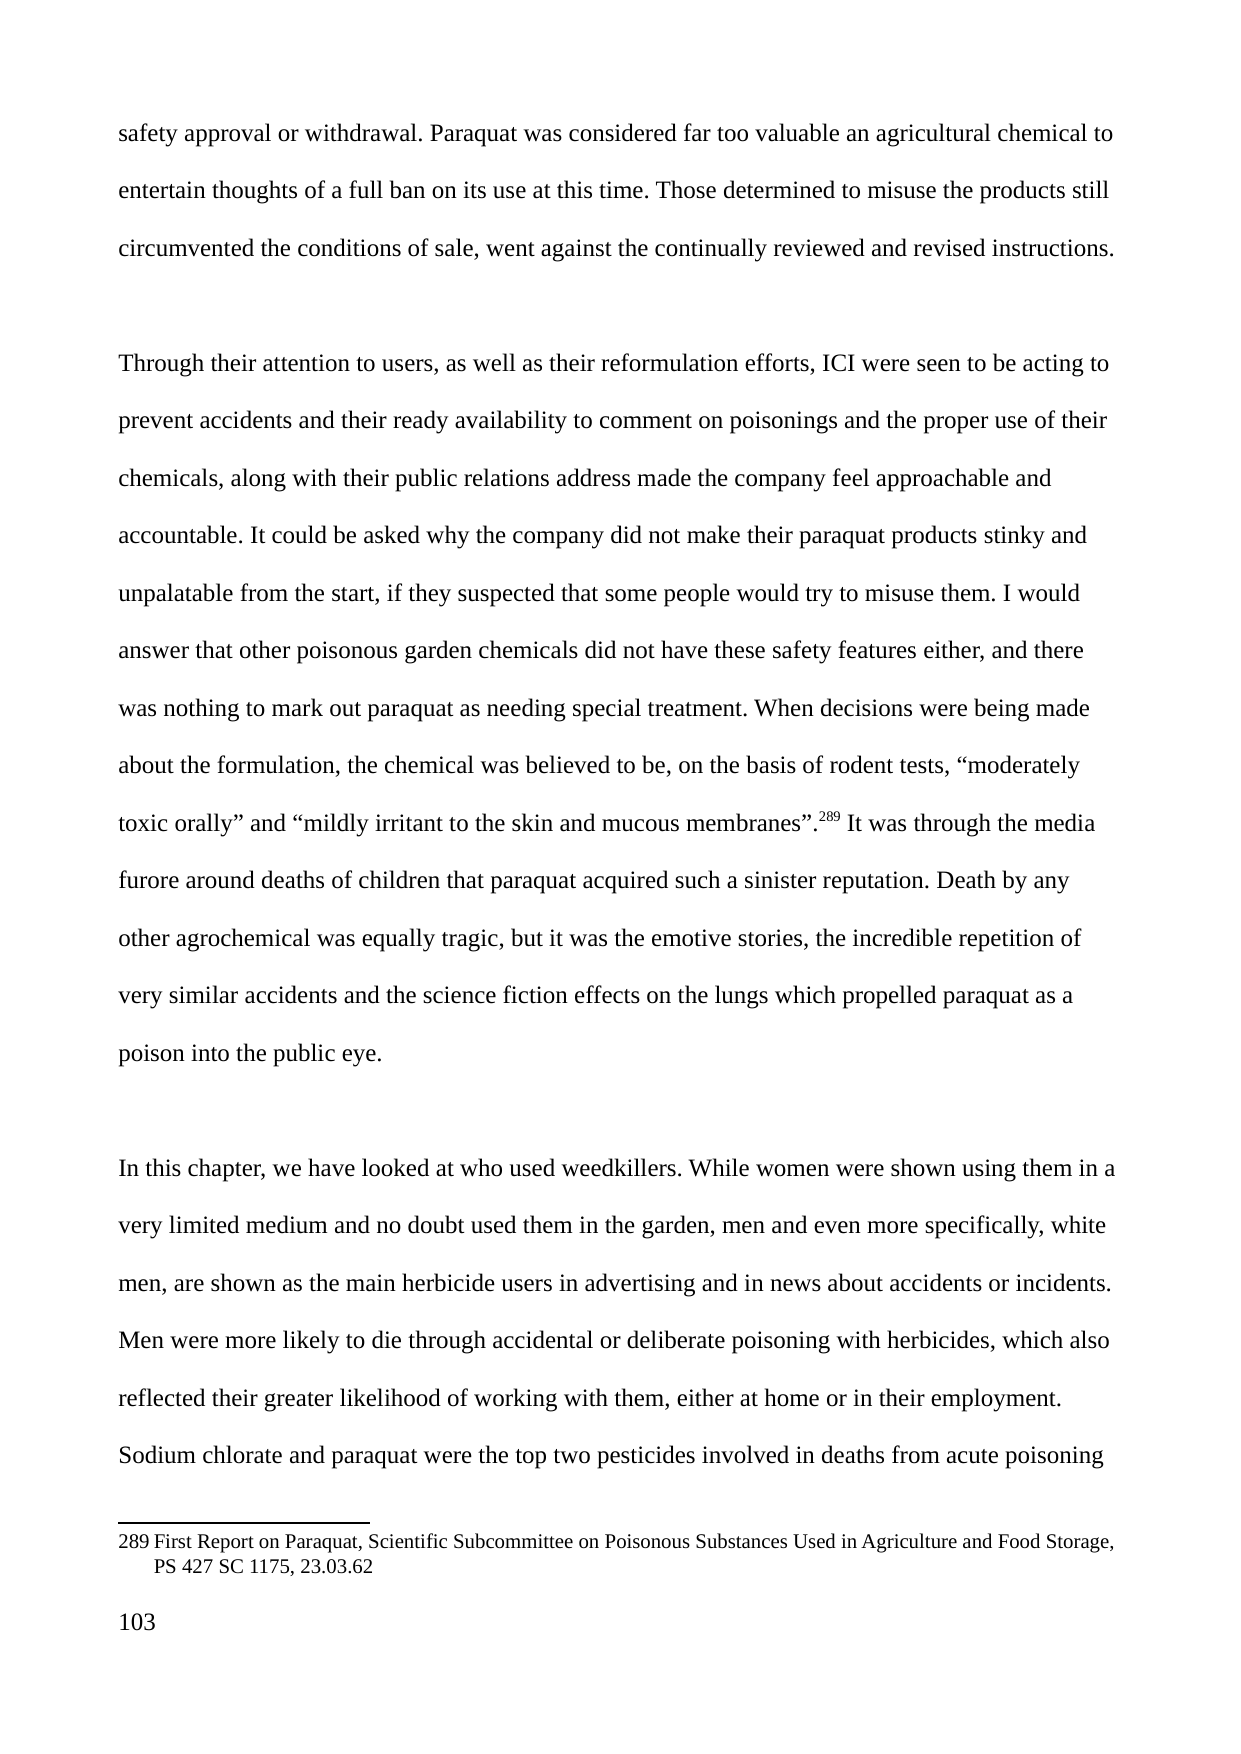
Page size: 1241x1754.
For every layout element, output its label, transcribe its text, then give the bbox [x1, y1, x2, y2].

text Through their attention to users, as well as their reformulation efforts, ICI were seen to be acting to prevent accidents and their ready availability to comment on poisonings and the proper use of their chemicals, along with their public relations address made the company feel approachable and accountable. It could be asked why the company did not make their paraquat products stinky and unpalatable from the start, if they suspected that some people would try to misuse them. I would answer that other poisonous garden chemicals did not have these safety features either, and there was nothing to mark out paraquat as needing special treatment. When decisions were being made about the formulation, the chemical was believed to be, on the basis of rodent tests, “moderately toxic orally” and “mildly irritant to the skin and mucous membranes”. It was through the media furore around deaths of children that paraquat acquired such a sinister reputation. Death by any other agrochemical was equally tragic, but it was the emotive stories, the incredible repetition of very similar accidents and the science fiction effects on the lungs which propelled paraquat as a poison into the public eye. [118, 348, 1122, 1067]
text In this chapter, we have looked at who used weedkillers. While women were shown using them in a very limited medium and no doubt used them in the garden, men and even more specifically, white men, are shown as the main herbicide users in advertising and in news about accidents or incidents. Men were more likely to die through accidental or deliberate poisoning with herbicides, which also reflected their greater likelihood of working with them, either at home or in their employment. Sodium chlorate and paraquat were the top two pesticides involved in deaths from acute poisoning [118, 1153, 1122, 1469]
text First Report on Paraquat, Scientific Subcommittee on Poisonous Substances Used in Agriculture and Food Storage, PS 427 SC 1175, 23.03.62 [118, 1529, 1122, 1578]
text safety approval or withdrawal. Paraquat was considered far too valuable an agricultural chemical to entertain thoughts of a full ban on its use at this time. Those determined to misuse the products still circumvented the conditions of sale, went against the continually reviewed and revised instructions. [118, 118, 1122, 262]
